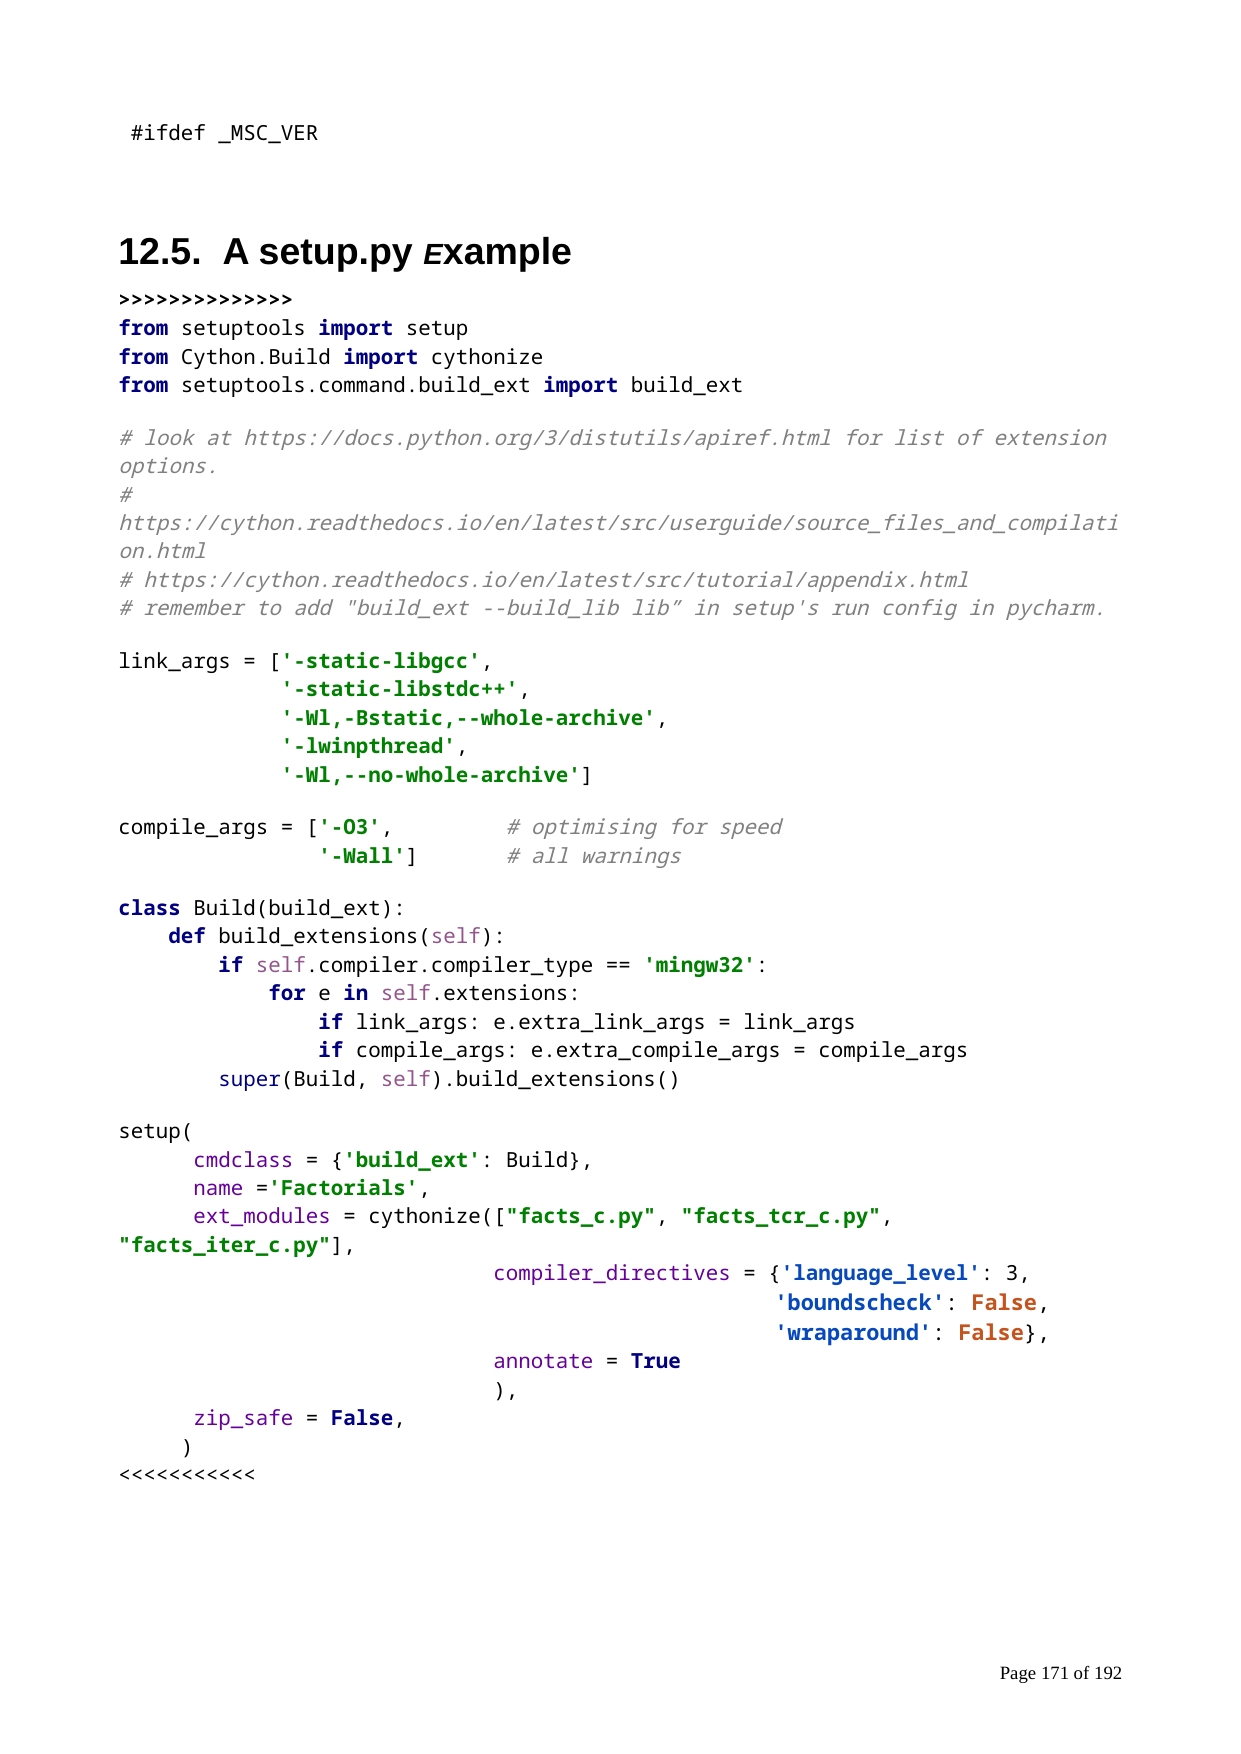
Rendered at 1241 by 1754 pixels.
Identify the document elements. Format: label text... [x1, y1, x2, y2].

text #ifdef _MSC_VER [118, 118, 1122, 147]
subtitle A setup.py Example [118, 229, 1122, 273]
text >>>>>>>>>>>>>> from setuptools import setup from Cython.Build import cythonize from setuptools.command.build_ext import build_ext # look at https://docs.python.org/3/distutils/apiref.html for list of extension options. # https://cython.readthedocs.io/en/latest/src/userguide/source_files_and_compilation.html # https://cython.readthedocs.io/en/latest/src/tutorial/appendix.html # remember to add "build_ext --build_lib lib” in setup's run config in pycharm. link_args = ['-static-libgcc', '-static-libstdc++', '-Wl,-Bstatic,--whole-archive', '-lwinpthread', '-Wl,--no-whole-archive'] compile_args = ['-O3', # optimising for speed '-Wall'] # all warnings class Build(build_ext): def build_extensions(self): if self.compiler.compiler_type == 'mingw32': for e in self.extensions: if link_args: e.extra_link_args = link_args if compile_args: e.extra_compile_args = compile_args super(Build, self).build_extensions() setup( cmdclass = {'build_ext': Build}, name ='Factorials', ext_modules = cythonize(["facts_c.py", "facts_tcr_c.py", "facts_iter_c.py"], compiler_directives = {'language_level': 3, 'boundscheck': False, 'wraparound': False}, annotate = True ), zip_safe = False, ) <<<<<<<<<<< [118, 285, 1122, 1489]
